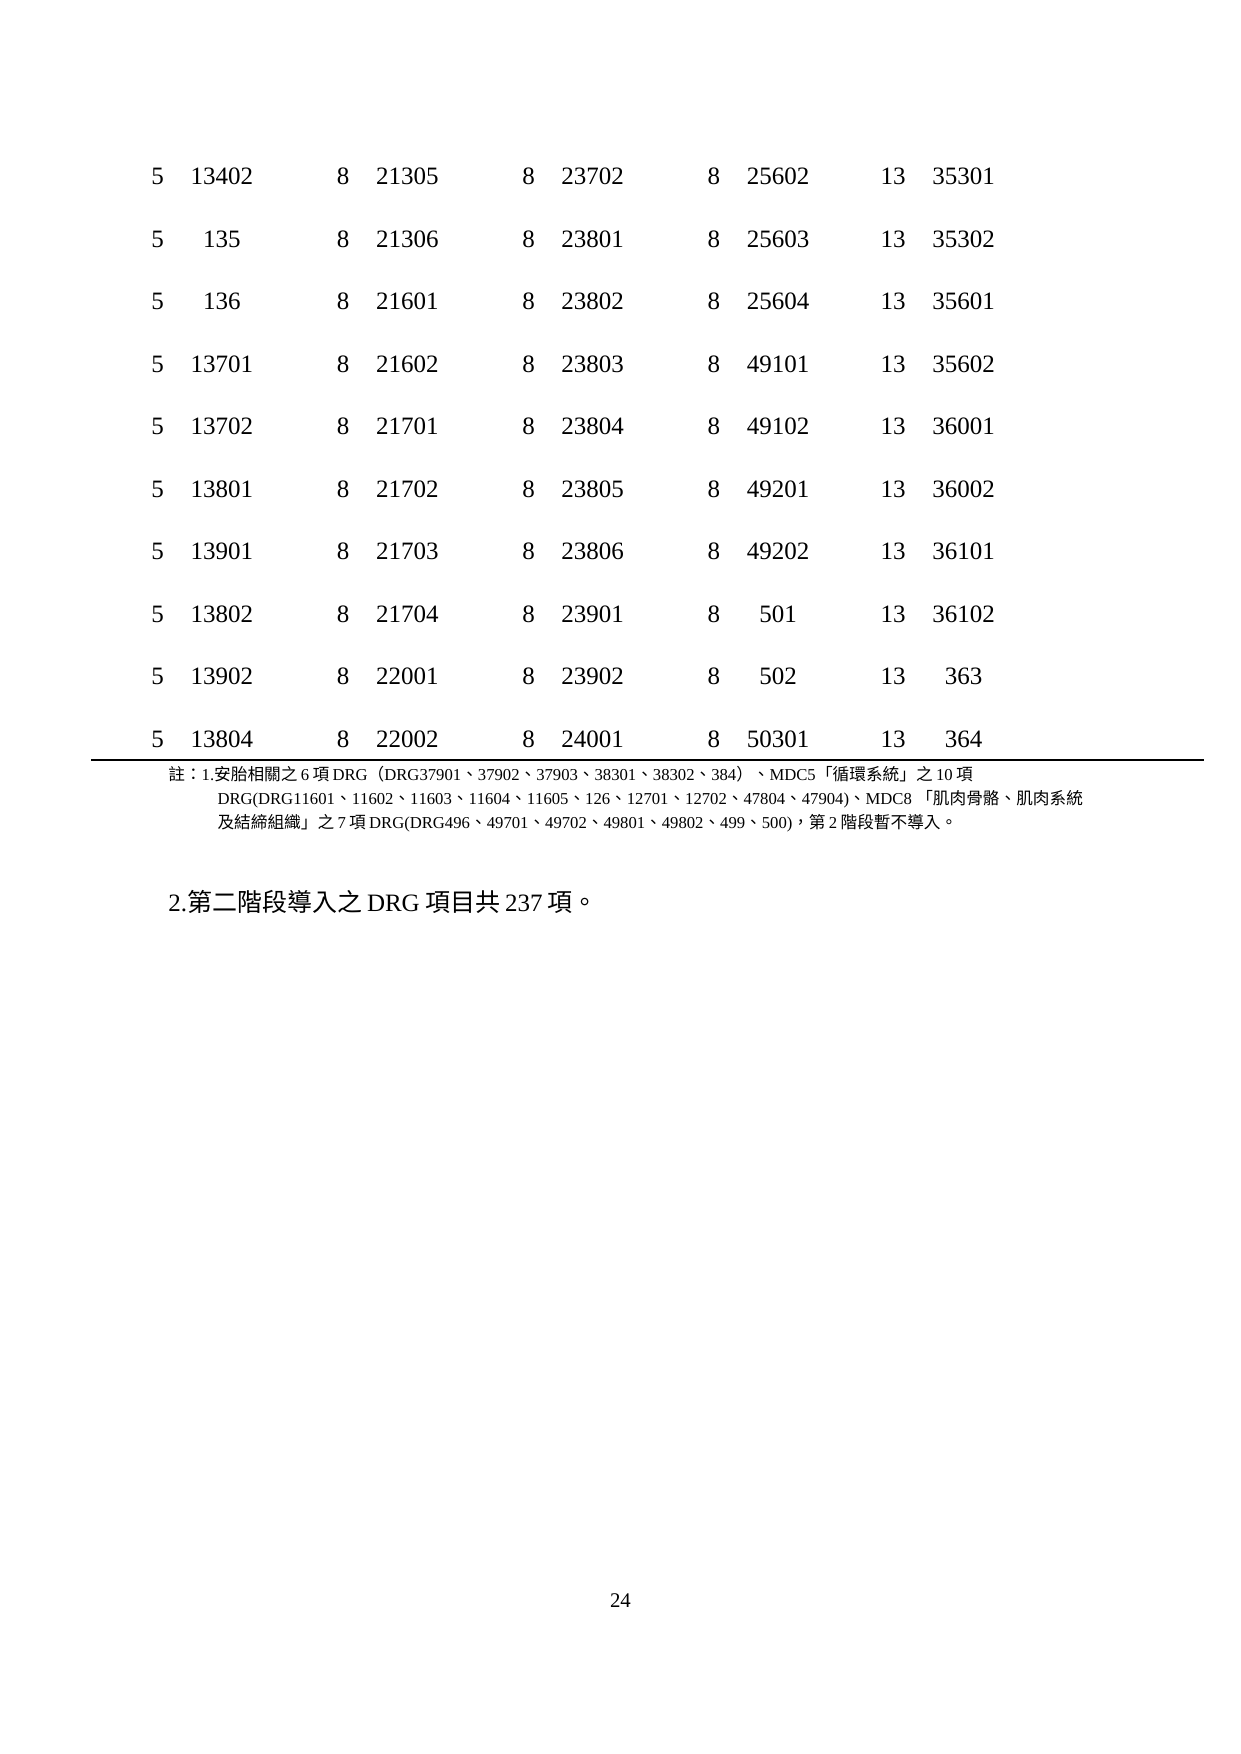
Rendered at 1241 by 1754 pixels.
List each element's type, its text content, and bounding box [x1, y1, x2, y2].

table_cell 35602 [908, 322, 1018, 384]
table_cell 8 [462, 634, 537, 697]
table_cell 8 [462, 572, 537, 634]
table_cell 8 [648, 634, 723, 697]
table_cell 23902 [537, 634, 648, 697]
table_cell 49102 [723, 384, 833, 447]
table_cell 8 [462, 322, 537, 384]
table_cell 5 [91, 322, 166, 384]
table_cell 13801 [166, 447, 277, 509]
table_cell 50301 [723, 697, 833, 759]
table_cell 13 [833, 697, 908, 759]
table_cell 8 [277, 697, 352, 759]
table_cell 8 [277, 634, 352, 697]
table_cell 13 [833, 134, 908, 197]
table_cell 13702 [166, 384, 277, 447]
table_cell 23802 [537, 259, 648, 322]
table_cell 22001 [352, 634, 462, 697]
table_cell 36101 [908, 509, 1018, 572]
table_cell 35601 [908, 259, 1018, 322]
table_cell 8 [462, 134, 537, 197]
table_cell 36001 [908, 384, 1018, 447]
table_cell [1094, 197, 1204, 259]
table_cell 35301 [908, 134, 1018, 197]
table_cell 13 [833, 322, 908, 384]
table_cell [1019, 634, 1093, 697]
table_cell 5 [91, 384, 166, 447]
table_cell 49202 [723, 509, 833, 572]
table_cell 23805 [537, 447, 648, 509]
table_cell 8 [277, 447, 352, 509]
table_cell 23702 [537, 134, 648, 197]
table_cell 13 [833, 259, 908, 322]
table_cell 13 [833, 197, 908, 259]
table_cell [1094, 259, 1204, 322]
table_cell 5 [91, 259, 166, 322]
table_cell [1019, 197, 1093, 259]
table_cell 13 [833, 509, 908, 572]
table_cell [1094, 572, 1204, 634]
table_cell 35302 [908, 197, 1018, 259]
table_cell 8 [462, 447, 537, 509]
table_cell 13802 [166, 572, 277, 634]
table_cell 5 [91, 509, 166, 572]
table_cell 502 [723, 634, 833, 697]
table_cell 8 [462, 697, 537, 759]
table_cell [1019, 447, 1093, 509]
table_cell 49101 [723, 322, 833, 384]
table_cell 23806 [537, 509, 648, 572]
table_cell [1094, 697, 1204, 759]
table_cell 8 [277, 384, 352, 447]
table_cell 23803 [537, 322, 648, 384]
table_cell 8 [277, 134, 352, 197]
table_cell [1094, 384, 1204, 447]
table_cell 8 [462, 509, 537, 572]
table_cell 135 [166, 197, 277, 259]
table_cell 24001 [537, 697, 648, 759]
table_cell 23801 [537, 197, 648, 259]
table_cell 21601 [352, 259, 462, 322]
table_cell [1019, 509, 1093, 572]
table_cell [1094, 322, 1204, 384]
table_cell 13 [833, 634, 908, 697]
table_cell [1019, 697, 1093, 759]
table_cell 23804 [537, 384, 648, 447]
table_cell 501 [723, 572, 833, 634]
table_cell 21702 [352, 447, 462, 509]
table_cell 22002 [352, 697, 462, 759]
table_cell [1019, 572, 1093, 634]
table_cell 364 [908, 697, 1018, 759]
table_cell 5 [91, 447, 166, 509]
table_cell 136 [166, 259, 277, 322]
table_cell 13402 [166, 134, 277, 197]
table_cell 21703 [352, 509, 462, 572]
table_cell 8 [277, 572, 352, 634]
table_cell 363 [908, 634, 1018, 697]
table_cell 8 [277, 197, 352, 259]
table_cell 21602 [352, 322, 462, 384]
table_cell [1094, 134, 1204, 197]
table_cell 8 [648, 697, 723, 759]
table_cell 8 [277, 259, 352, 322]
table_cell 25602 [723, 134, 833, 197]
table_cell 49201 [723, 447, 833, 509]
table_cell 5 [91, 134, 166, 197]
table_cell 21701 [352, 384, 462, 447]
table_cell [1019, 259, 1093, 322]
table_cell [1019, 384, 1093, 447]
table_cell [1094, 509, 1204, 572]
table_cell 13901 [166, 509, 277, 572]
table_cell [1019, 322, 1093, 384]
table_cell 21305 [352, 134, 462, 197]
table_cell 8 [648, 197, 723, 259]
table_cell 21704 [352, 572, 462, 634]
table_cell 8 [648, 447, 723, 509]
table_cell 5 [91, 197, 166, 259]
table_cell 25603 [723, 197, 833, 259]
table_cell 5 [91, 697, 166, 759]
text 2.第二階段導入之DRG項目共237項。 [168, 859, 1122, 921]
table_cell 13 [833, 384, 908, 447]
table_cell 21306 [352, 197, 462, 259]
table_cell 36102 [908, 572, 1018, 634]
text 註：1.安胎相關之6項DRG（DRG37901、37902、37903、38301、38302、384）、MDC5「循環系統」之10項DRG(DRG11601、11602、11603、11604、11605、126、12701、12702、47804、47904)、MDC8 「肌肉骨骼、肌肉系統及結締組織」之7項DRG(DRG496、49701、49702、49801、49802、499、500)，第2階段暫不導入。 [168, 761, 1097, 834]
table_cell 8 [648, 384, 723, 447]
table_cell 8 [462, 197, 537, 259]
table_cell 8 [462, 259, 537, 322]
table_cell 8 [648, 509, 723, 572]
table_cell 36002 [908, 447, 1018, 509]
table_cell 8 [648, 572, 723, 634]
table_cell 13902 [166, 634, 277, 697]
table_cell 8 [648, 259, 723, 322]
table_cell 8 [648, 134, 723, 197]
table_cell 13 [833, 447, 908, 509]
table_cell [1094, 447, 1204, 509]
table_cell 8 [648, 322, 723, 384]
table_cell [1019, 134, 1093, 197]
table_cell 8 [462, 384, 537, 447]
table_cell [1094, 634, 1204, 697]
table_cell 13701 [166, 322, 277, 384]
table_cell 5 [91, 634, 166, 697]
table_cell 5 [91, 572, 166, 634]
table_cell 13804 [166, 697, 277, 759]
table_cell 8 [277, 322, 352, 384]
table_cell 23901 [537, 572, 648, 634]
table_cell 8 [277, 509, 352, 572]
table_cell 13 [833, 572, 908, 634]
table_cell 25604 [723, 259, 833, 322]
